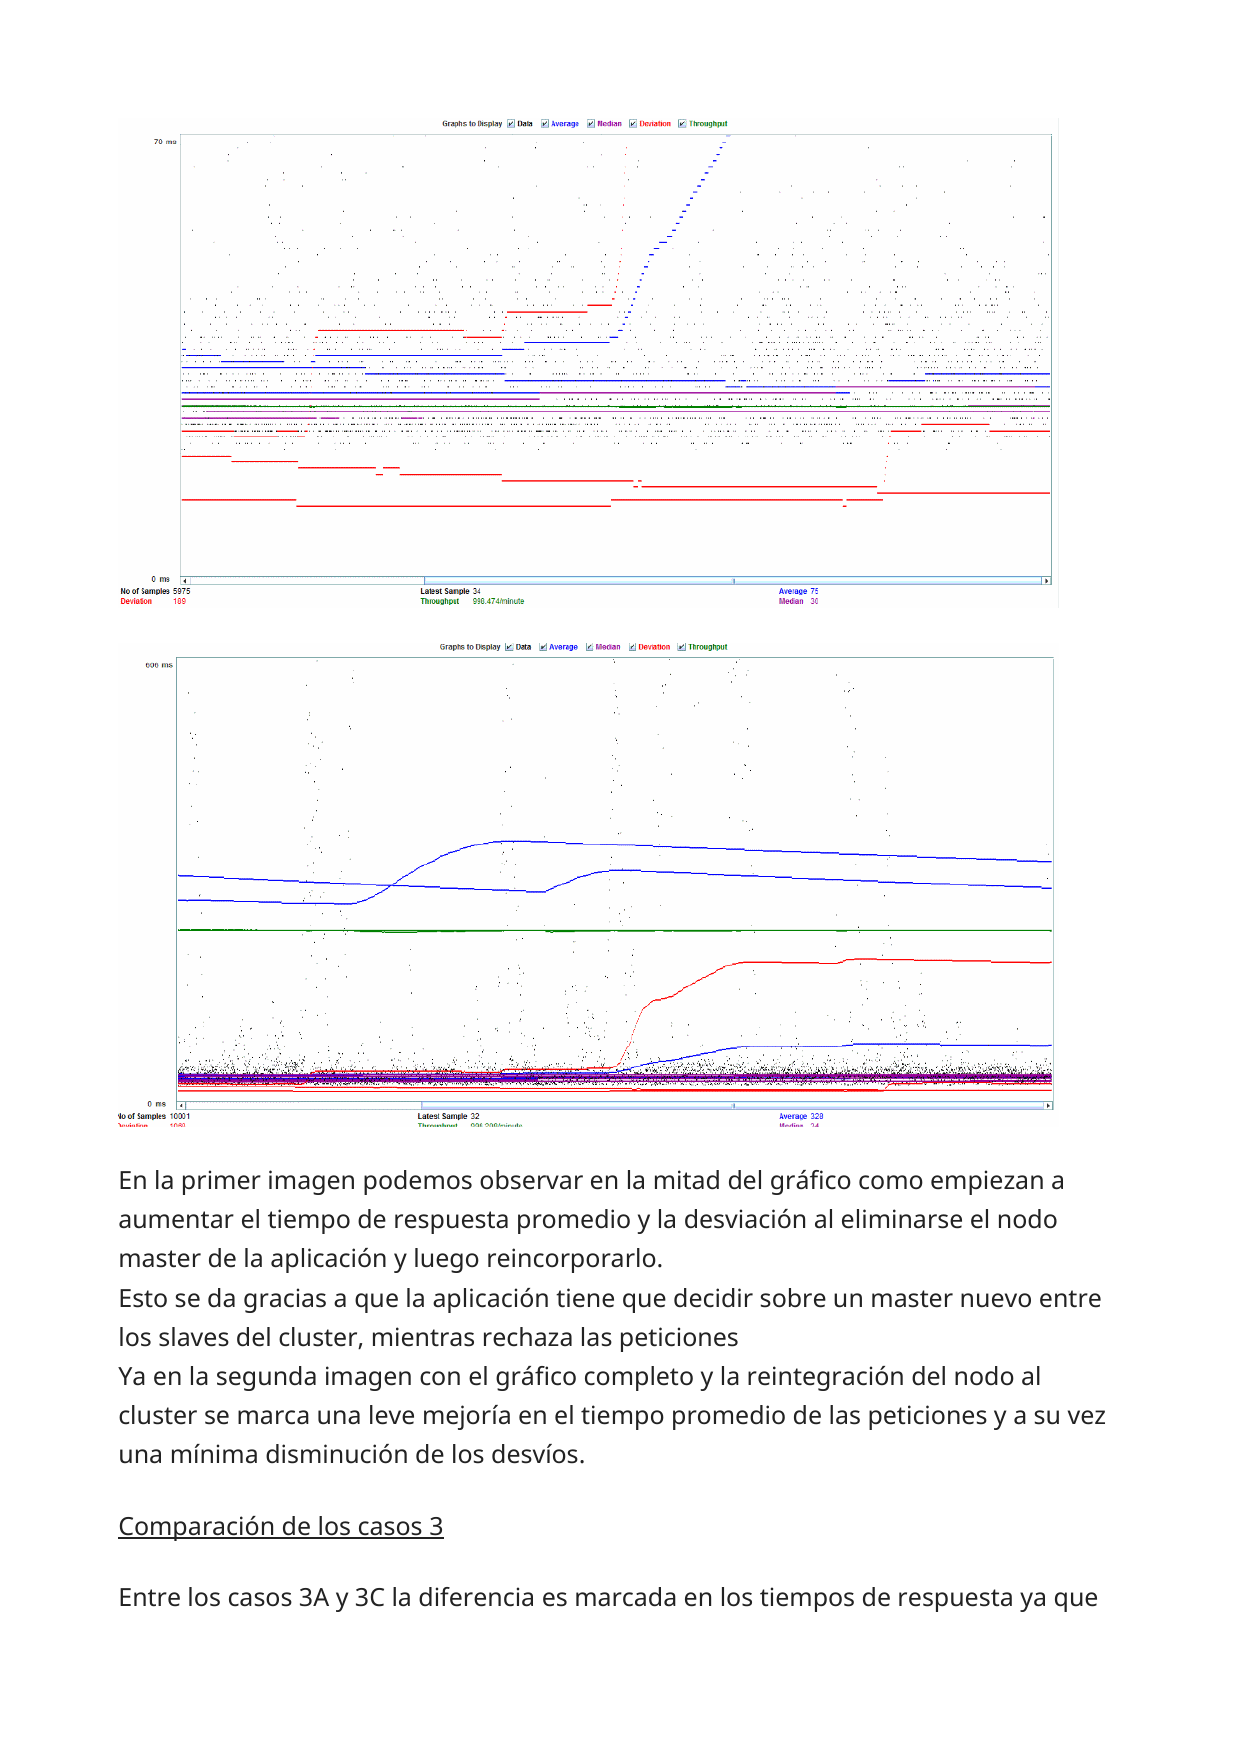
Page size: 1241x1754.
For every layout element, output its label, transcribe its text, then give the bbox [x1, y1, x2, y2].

text Entre los casos 3A y 3C la diferencia es marcada en los tiempos de respuesta ya que [118, 1579, 1122, 1614]
text Esto se da gracias a que la aplicación tiene que decidir sobre un master nuevo entre los slaves del cluster, mientras rechaza las peticiones [118, 1280, 1122, 1353]
text Ya en la segunda imagen con el gráfico completo y la reintegración del nodo al cluster se marca una leve mejoría en el tiempo promedio de las peticiones y a su vez una mínima disminución de los desvíos. [118, 1358, 1122, 1471]
text Comparación de los casos 3 [118, 1508, 1122, 1542]
text En la primer imagen podemos observar en la mitad del gráfico como empiezan a aumentar el tiempo de respuesta promedio y la desviación al eliminarse el nodo master de la aplicación y luego reincorporarlo. [118, 1163, 1122, 1275]
